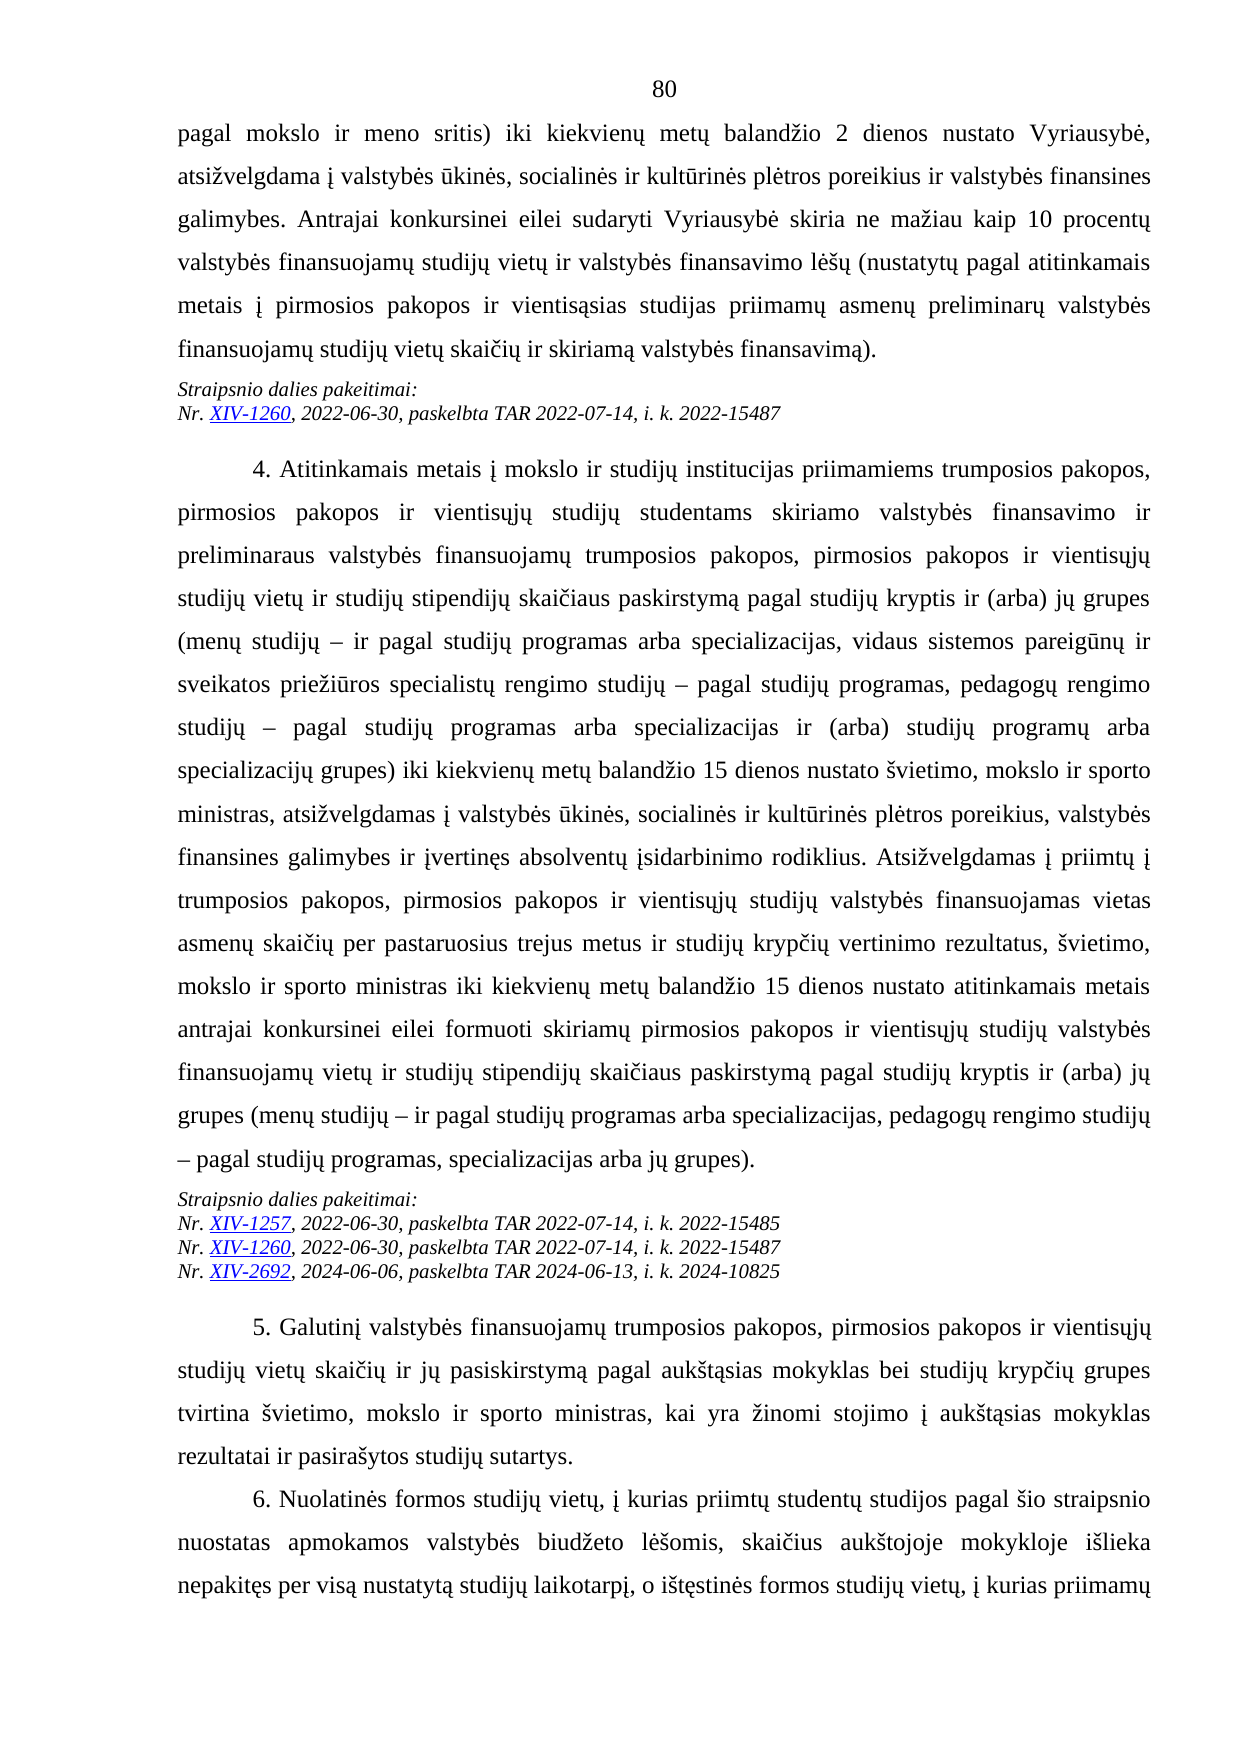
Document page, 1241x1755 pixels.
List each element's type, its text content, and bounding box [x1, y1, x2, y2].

text Nr. XIV-1260, 2022-06-30, paskelbta TAR 2022-07-14, i. k. 2022-15487 [177, 1235, 1152, 1259]
text 6. Nuolatinės formos studijų vietų, į kurias priimtų studentų studijos pagal šio straipsnio nuostatas apmokamos valstybės biudžeto lėšomis, skaičius aukštojoje mokykloje išlieka nepakitęs per visą nustatytą studijų laikotarpį, o ištęstinės formos studijų vietų, į kurias priimamų [177, 1484, 1152, 1599]
text 5. Galutinį valstybės finansuojamų trumposios pakopos, pirmosios pakopos ir vientisųjų studijų vietų skaičių ir jų pasiskirstymą pagal aukštąsias mokyklas bei studijų krypčių grupes tvirtina švietimo, mokslo ir sporto ministras, kai yra žinomi stojimo į aukštąsias mokyklas rezultatai ir pasirašytos studijų sutartys. [177, 1312, 1152, 1470]
text 4. Atitinkamais metais į mokslo ir studijų institucijas priimamiems trumposios pakopos, pirmosios pakopos ir vientisųjų studijų studentams skiriamo valstybės finansavimo ir preliminaraus valstybės finansuojamų trumposios pakopos, pirmosios pakopos ir vientisųjų studijų vietų ir studijų stipendijų skaičiaus paskirstymą pagal studijų kryptis ir (arba) jų grupes (menų studijų – ir pagal studijų programas arba specializacijas, vidaus sistemos pareigūnų ir sveikatos priežiūros specialistų rengimo studijų – pagal studijų programas, pedagogų rengimo studijų – pagal studijų programas arba specializacijas ir (arba) studijų programų arba specializacijų grupes) iki kiekvienų metų balandžio 15 dienos nustato švietimo, mokslo ir sporto ministras, atsižvelgdamas į valstybės ūkinės, socialinės ir kultūrinės plėtros poreikius, valstybės finansines galimybes ir įvertinęs absolventų įsidarbinimo rodiklius. Atsižvelgdamas į priimtų į trumposios pakopos, pirmosios pakopos ir vientisųjų studijų valstybės finansuojamas vietas asmenų skaičių per pastaruosius trejus metus ir studijų krypčių vertinimo rezultatus, švietimo, mokslo ir sporto ministras iki kiekvienų metų balandžio 15 dienos nustato atitinkamais metais antrajai konkursinei eilei formuoti skiriamų pirmosios pakopos ir vientisųjų studijų valstybės finansuojamų vietų ir studijų stipendijų skaičiaus paskirstymą pagal studijų kryptis ir (arba) jų grupes (menų studijų – ir pagal studijų programas arba specializacijas, pedagogų rengimo studijų – pagal studijų programas, specializacijas arba jų grupes). [177, 454, 1152, 1172]
text Straipsnio dalies pakeitimai: [177, 1187, 1152, 1211]
text pagal mokslo ir meno sritis) iki kiekvienų metų balandžio 2 dienos nustato Vyriausybė, atsižvelgdama į valstybės ūkinės, socialinės ir kultūrinės plėtros poreikius ir valstybės finansines galimybes. Antrajai konkursinei eilei sudaryti Vyriausybė skiria ne mažiau kaip 10 procentų valstybės finansuojamų studijų vietų ir valstybės finansavimo lėšų (nustatytų pagal atitinkamais metais į pirmosios pakopos ir vientisąsias studijas priimamų asmenų preliminarų valstybės finansuojamų studijų vietų skaičių ir skiriamą valstybės finansavimą). [177, 118, 1152, 362]
text Nr. XIV-1257, 2022-06-30, paskelbta TAR 2022-07-14, i. k. 2022-15485 [177, 1211, 1152, 1235]
text Nr. XIV-2692, 2024-06-06, paskelbta TAR 2024-06-13, i. k. 2024-10825 [177, 1259, 1152, 1283]
text Straipsnio dalies pakeitimai: [177, 377, 1152, 401]
text Nr. XIV-1260, 2022-06-30, paskelbta TAR 2022-07-14, i. k. 2022-15487 [177, 401, 1152, 425]
